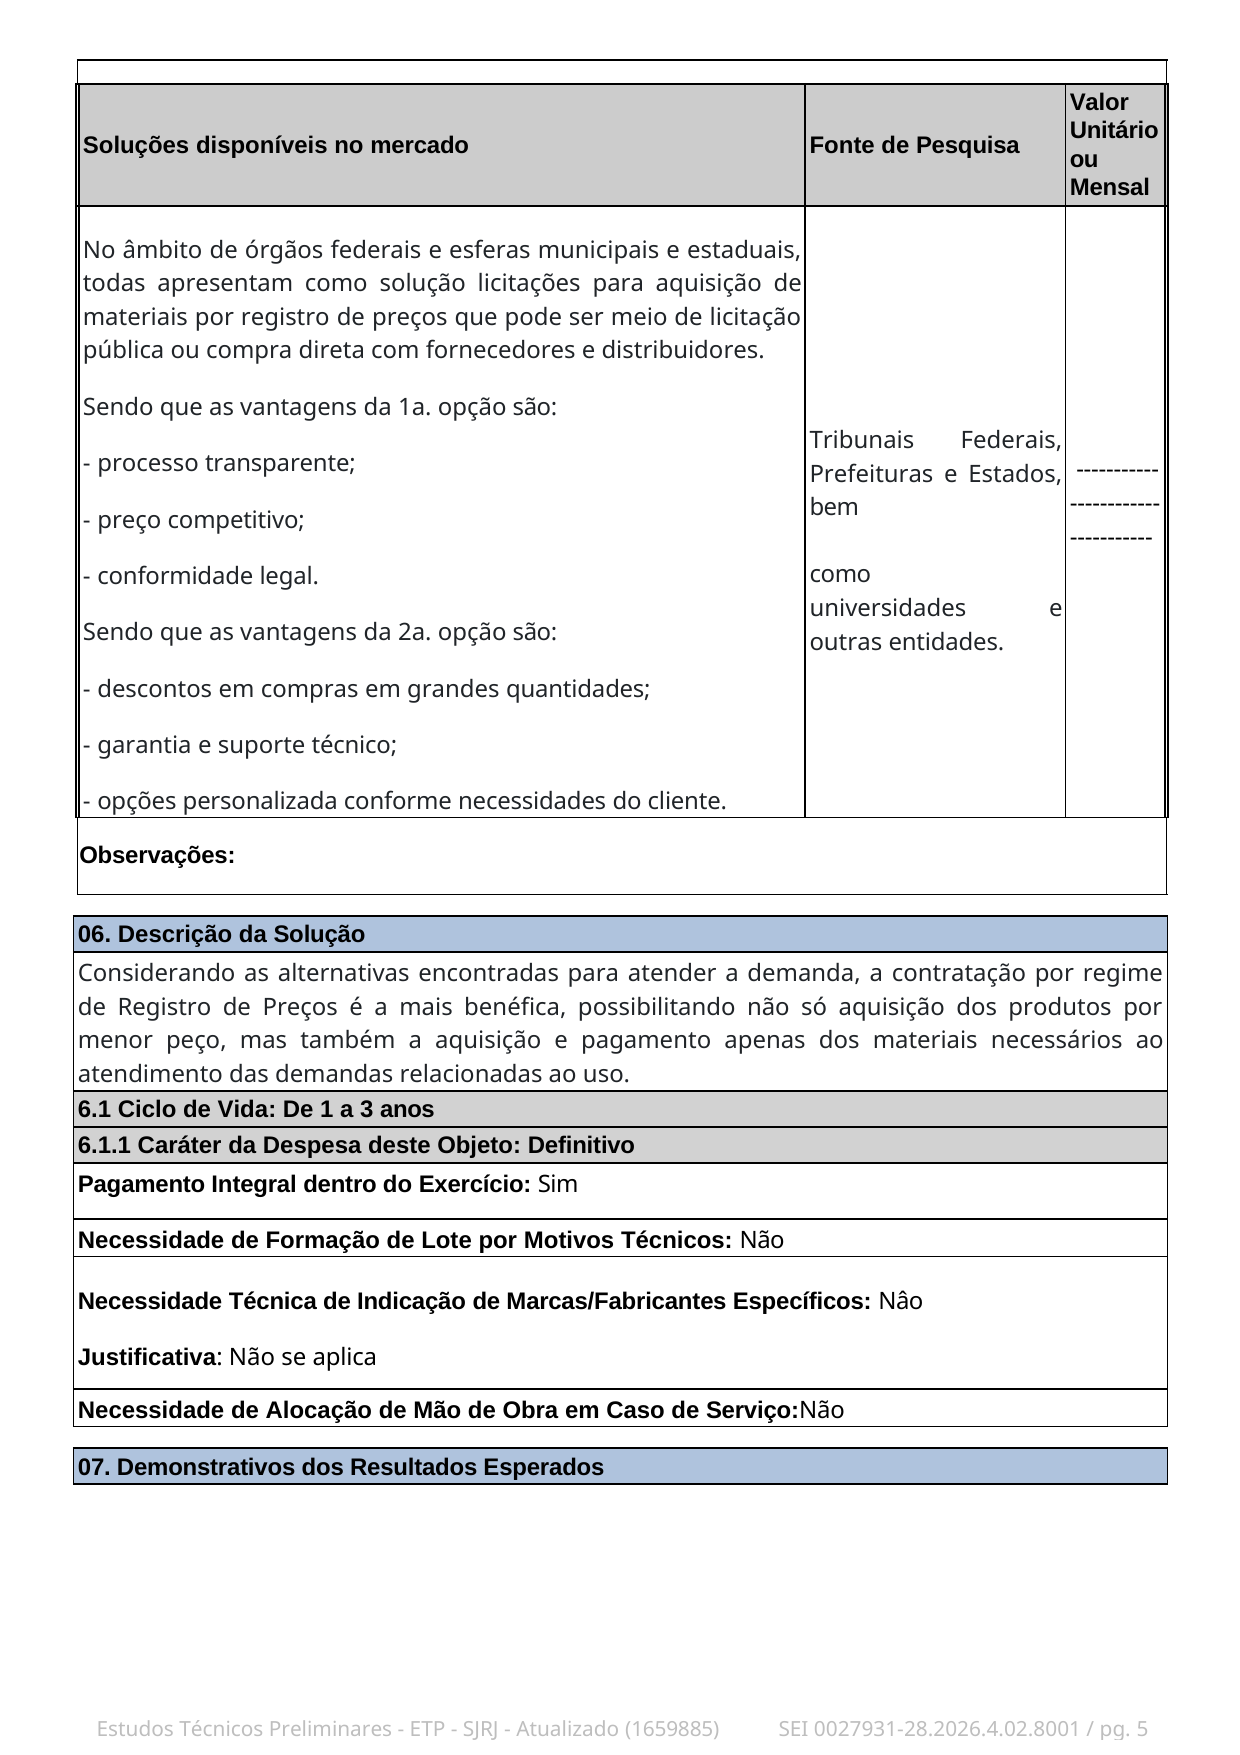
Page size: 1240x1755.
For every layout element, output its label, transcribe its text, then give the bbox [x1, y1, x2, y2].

table_cell Necessidade de Alocação de Mão de Obra em Caso de Serviço:Não [74, 1390, 1167, 1426]
table_cell Tribunais Federais, Prefeituras e Estados, bem como universidades e outras entidades. [806, 207, 1065, 817]
table_cell Necessidade de Formação de Lote por Motivos Técnicos: Não [74, 1220, 1167, 1256]
table_cell Valor Unitário ou Mensal [1066, 85, 1164, 205]
table_header 07. Demonstrativos dos Resultados Esperados [74, 1449, 1167, 1483]
table_cell Observações: [78, 818, 1166, 894]
table_header 06. Descrição da Solução [74, 917, 1167, 951]
table_cell Considerando as alternativas encontradas para atender a demanda, a contratação por regime de Registro de Preços é a mais benéfica, possibilitando não só aquisição dos produtos por menor peço, mas também a aquisição e pagamento apenas dos materiais necessários ao atendimento das demandas relacionadas ao uso. [74, 953, 1167, 1090]
table_cell 6.1 Ciclo de Vida: De 1 a 3 anos [74, 1092, 1167, 1126]
table_header [78, 61, 1166, 83]
table_cell No âmbito de órgãos federais e esferas municipais e estaduais, todas apresentam como solução licitações para aquisição de materiais por registro de preços que pode ser meio de licitação pública ou compra direta com fornecedores e distribuidores. Sendo que as vantagens da 1a. opção são: processo transparente; preço competitivo; conformidade legal. Sendo que as vantagens da 2a. opção são: descontos em compras em grandes quantidades; garantia e suporte técnico; opções personalizada conforme necessidades do cliente. [80, 207, 804, 817]
table_cell ----------- ------------ ----------- [1066, 207, 1164, 817]
table_cell Pagamento Integral dentro do Exercício: Sim [74, 1164, 1167, 1218]
table_cell 6.1.1 Caráter da Despesa deste Objeto: Definitivo [74, 1128, 1167, 1162]
table_cell Necessidade Técnica de Indicação de Marcas/Fabricantes Específicos: Nâo Justificativa: Não se aplica [74, 1257, 1167, 1388]
table_cell Fonte de Pesquisa [806, 85, 1065, 205]
table_cell Soluções disponíveis no mercado [80, 85, 804, 205]
